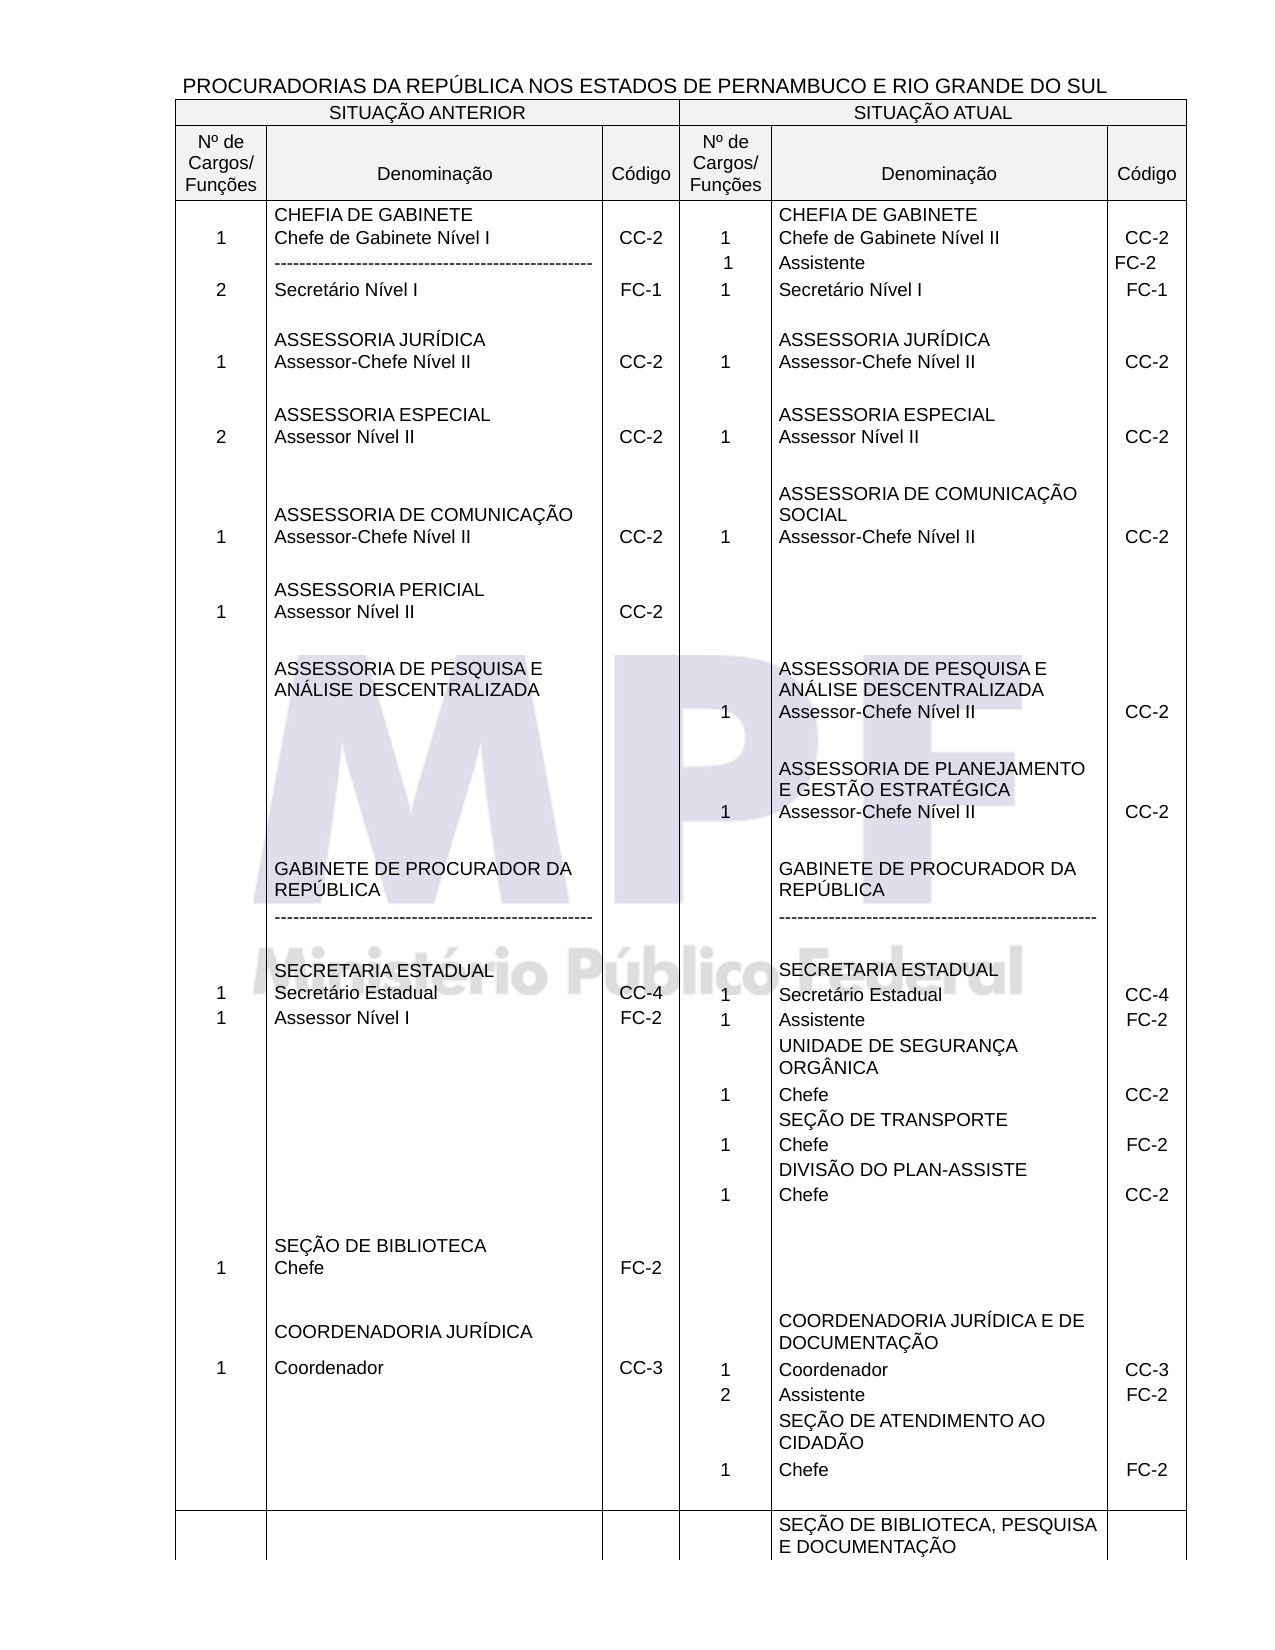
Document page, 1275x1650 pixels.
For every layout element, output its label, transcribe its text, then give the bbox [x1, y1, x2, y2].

table_cell Assessor-Chefe Nível II [267, 351, 602, 376]
table_cell CC-2 [1108, 1182, 1186, 1207]
table_cell 2 [680, 1382, 771, 1407]
table_cell [176, 576, 266, 601]
table_cell SECRETARIA ESTADUAL [267, 957, 602, 982]
table_cell CC-2 [603, 601, 679, 626]
table_cell SEÇÃO DE BIBLIOTECA [267, 1232, 602, 1257]
table_cell Secretário Estadual [267, 982, 602, 1007]
table_cell [680, 651, 771, 701]
table_cell [603, 651, 679, 701]
table_cell Secretário Nível I [772, 276, 1107, 301]
table_cell [1108, 1307, 1186, 1357]
table_cell COORDENADORIA JURÍDICA E DE DOCUMENTAÇÃO [772, 1307, 1107, 1357]
table_cell Denominação [772, 126, 1107, 200]
table_cell [603, 451, 679, 476]
table_cell CC-2 [1108, 526, 1186, 551]
table_cell FC-1 [1108, 276, 1186, 301]
table_cell FC-1 [603, 276, 679, 301]
table_cell [267, 726, 602, 751]
table_cell [680, 1282, 771, 1307]
table_cell [176, 1232, 266, 1257]
table_cell 1 [680, 1082, 771, 1107]
table_cell [772, 726, 1107, 751]
table_cell [176, 626, 266, 651]
table_cell 1 [680, 426, 771, 451]
table_cell [1108, 1257, 1186, 1282]
table_cell [267, 1132, 602, 1157]
table_cell [1108, 576, 1186, 601]
table_cell 1 [680, 982, 771, 1007]
table_cell [267, 801, 602, 826]
table_cell [680, 1157, 771, 1182]
table_cell [1108, 1157, 1186, 1182]
table_cell [772, 932, 1107, 957]
table_cell [267, 1282, 602, 1307]
table_cell [772, 826, 1107, 851]
table_cell 1 [680, 526, 771, 551]
table_cell Assessor-Chefe Nível II [772, 701, 1107, 726]
table_cell ASSESSORIA JURÍDICA [267, 326, 602, 351]
table_cell [1108, 1232, 1186, 1257]
table_cell SEÇÃO DE ATENDIMENTO AO CIDADÃO [772, 1407, 1107, 1457]
table_cell [603, 1032, 679, 1082]
table_cell [680, 576, 771, 601]
table_cell CC-2 [1108, 426, 1186, 451]
table_cell [603, 1307, 679, 1357]
table_cell Chefe [772, 1132, 1107, 1157]
table_cell [176, 701, 266, 726]
table_cell [603, 1107, 679, 1132]
table_cell [1108, 726, 1186, 751]
table_cell Assessor Nível II [772, 426, 1107, 451]
table_cell [680, 601, 771, 626]
table_cell [680, 826, 771, 851]
picture [253, 655, 266, 995]
table_cell Secretário Estadual [772, 982, 1107, 1007]
table_cell [680, 1407, 771, 1457]
table_cell [176, 551, 266, 576]
table_cell Chefe de Gabinete Nível I [267, 225, 602, 250]
table_cell [176, 1182, 266, 1207]
table_cell [680, 626, 771, 651]
table_cell [267, 1382, 602, 1407]
table_cell GABINETE DE PROCURADOR DA REPÚBLICA [772, 851, 1107, 901]
table_cell [772, 376, 1107, 401]
table_cell [176, 326, 266, 351]
table_cell [176, 1457, 266, 1482]
table_cell [1108, 401, 1186, 426]
table_cell [680, 451, 771, 476]
table_cell CC-2 [603, 426, 679, 451]
table_cell [680, 476, 771, 526]
table_cell [603, 751, 679, 801]
table_cell [267, 1032, 602, 1082]
table_cell CC-2 [1108, 801, 1186, 826]
table_cell [267, 1407, 602, 1457]
table_cell SECRETARIA ESTADUAL [772, 957, 1107, 982]
table_cell 1 [176, 526, 266, 551]
table_cell [1108, 1407, 1186, 1457]
table_cell [772, 576, 1107, 601]
table_cell [680, 1207, 771, 1232]
table_cell [267, 1082, 602, 1107]
table_cell [176, 932, 266, 957]
table_cell [603, 576, 679, 601]
table_cell [680, 1107, 771, 1132]
table_cell [680, 201, 771, 225]
table_cell [603, 932, 679, 957]
table_cell [1108, 901, 1186, 932]
table_cell Coordenador [267, 1357, 602, 1382]
table_cell [603, 801, 679, 826]
table_cell 1 [680, 1132, 771, 1157]
table_cell [267, 1511, 602, 1560]
table_cell [603, 826, 679, 851]
table_cell [176, 1157, 266, 1182]
table_cell [603, 201, 679, 225]
table_cell [603, 1382, 679, 1407]
table_cell Assessor-Chefe Nível II [267, 526, 602, 551]
table_cell [267, 551, 602, 576]
table_cell SEÇÃO DE TRANSPORTE [772, 1107, 1107, 1132]
table_cell [680, 1307, 771, 1357]
table_cell [603, 626, 679, 651]
table_cell [603, 250, 679, 276]
table_cell [1108, 826, 1186, 851]
table_cell [603, 551, 679, 576]
table_cell [1108, 851, 1186, 901]
table_cell [680, 551, 771, 576]
table_cell [772, 1282, 1107, 1307]
table_cell [1108, 957, 1186, 982]
picture [680, 655, 771, 995]
table_cell SITUAÇÃO ATUAL [680, 100, 1186, 125]
table_cell [603, 1207, 679, 1232]
table_cell CC-2 [603, 351, 679, 376]
table_cell [603, 1407, 679, 1457]
table_cell Chefe [772, 1082, 1107, 1107]
table_cell --------------------------------------------------- [772, 901, 1107, 932]
table_cell [176, 726, 266, 751]
table_cell FC-2 [1108, 250, 1186, 276]
table_cell [603, 301, 679, 326]
table_cell [603, 1457, 679, 1482]
table_cell [680, 751, 771, 801]
table_cell [176, 826, 266, 851]
table_cell 1 [176, 982, 266, 1007]
table_cell [772, 1482, 1107, 1510]
table_cell [267, 1157, 602, 1182]
table_cell Chefe de Gabinete Nível II [772, 225, 1107, 250]
table_cell 1 [680, 225, 771, 250]
table_cell [176, 1307, 266, 1357]
table_cell [603, 701, 679, 726]
table_cell [1108, 301, 1186, 326]
table_cell Código [1108, 126, 1186, 200]
table_cell [267, 1457, 602, 1482]
table_cell [1108, 751, 1186, 801]
table_cell [176, 301, 266, 326]
table_cell [680, 376, 771, 401]
table_cell [176, 1282, 266, 1307]
table_cell UNIDADE DE SEGURANÇA ORGÂNICA [772, 1032, 1107, 1082]
table_cell [680, 1032, 771, 1082]
table_cell [1108, 626, 1186, 651]
table_cell [176, 957, 266, 982]
table_cell [176, 1107, 266, 1132]
table_cell [267, 701, 602, 726]
table_cell [267, 826, 602, 851]
table_cell [680, 726, 771, 751]
table_cell [1108, 1482, 1186, 1510]
table_cell 1 [680, 801, 771, 826]
table_cell SITUAÇÃO ANTERIOR [176, 100, 679, 125]
table_cell 1 [680, 1357, 771, 1382]
table_cell 1 [176, 601, 266, 626]
table_cell [603, 957, 679, 982]
table_cell [176, 451, 266, 476]
table_cell [176, 376, 266, 401]
table_cell CC-4 [603, 982, 679, 1007]
table_cell Nº de Cargos/ Funções [176, 126, 266, 200]
table_cell ASSESSORIA DE PESQUISA E ANÁLISE DESCENTRALIZADA [267, 651, 602, 701]
table_cell 1 [680, 1182, 771, 1207]
table_cell FC-2 [1108, 1457, 1186, 1482]
table_cell [680, 401, 771, 426]
table_cell [603, 476, 679, 526]
table_cell [772, 1232, 1107, 1257]
table_cell [176, 851, 266, 901]
table_cell [680, 326, 771, 351]
table_cell [1108, 326, 1186, 351]
table_cell [267, 1482, 602, 1510]
table_cell [176, 1032, 266, 1082]
table_cell [603, 1182, 679, 1207]
table_cell [176, 751, 266, 801]
table_cell DIVISÃO DO PLAN-ASSISTE [772, 1157, 1107, 1182]
table_cell [267, 751, 602, 801]
picture [267, 655, 602, 995]
table_cell [603, 1232, 679, 1257]
table_cell ASSESSORIA DE COMUNICAÇÃO [267, 476, 602, 526]
table_cell [176, 1407, 266, 1457]
table_cell [680, 1482, 771, 1510]
table_cell [603, 851, 679, 901]
table_cell [603, 726, 679, 751]
table_cell Assessor-Chefe Nível II [772, 351, 1107, 376]
table_cell Chefe [267, 1257, 602, 1282]
table_cell [1108, 201, 1186, 225]
table_cell [176, 1382, 266, 1407]
table_cell [267, 1107, 602, 1132]
table_cell [680, 1232, 771, 1257]
table_cell [680, 1511, 771, 1560]
picture [772, 655, 1022, 995]
table_cell FC-2 [1108, 1007, 1186, 1032]
table_cell [772, 1257, 1107, 1282]
table_cell 1 [680, 250, 771, 276]
table_cell [176, 250, 266, 276]
table_cell ASSESSORIA ESPECIAL [772, 401, 1107, 426]
table_cell ASSESSORIA DE PLANEJAMENTO E GESTÃO ESTRATÉGICA [772, 751, 1107, 801]
table_cell FC-2 [1108, 1382, 1186, 1407]
table_cell FC-2 [603, 1007, 679, 1032]
table_cell [603, 1132, 679, 1157]
table_cell Nº de Cargos/ Funções [680, 126, 771, 200]
table_cell [603, 1282, 679, 1307]
table_cell [176, 1207, 266, 1232]
table_cell [176, 1482, 266, 1510]
table_cell [1108, 476, 1186, 526]
table_cell [603, 1511, 679, 1560]
table_cell [267, 1182, 602, 1207]
table_cell [603, 1482, 679, 1510]
table_cell CC-2 [603, 526, 679, 551]
table_cell [772, 1207, 1107, 1232]
table_cell [267, 626, 602, 651]
table_cell [176, 476, 266, 526]
table_cell --------------------------------------------------- [267, 901, 602, 932]
table_cell [603, 1082, 679, 1107]
table_cell [603, 901, 679, 932]
table_cell ASSESSORIA DE PESQUISA E ANÁLISE DESCENTRALIZADA [772, 651, 1107, 701]
table_cell 1 [176, 351, 266, 376]
table_cell Assessor-Chefe Nível II [772, 801, 1107, 826]
table_cell Chefe [772, 1182, 1107, 1207]
table_cell [772, 601, 1107, 626]
table_cell SEÇÃO DE BIBLIOTECA, PESQUISA E DOCUMENTAÇÃO [772, 1511, 1107, 1560]
table_cell [267, 1207, 602, 1232]
table_cell [267, 451, 602, 476]
table_cell [176, 1511, 266, 1560]
table_cell 1 [680, 276, 771, 301]
table_cell [680, 932, 771, 957]
table_cell ASSESSORIA JURÍDICA [772, 326, 1107, 351]
table_cell 1 [176, 1257, 266, 1282]
table_cell [680, 851, 771, 901]
table_cell 1 [176, 1357, 266, 1382]
table_cell Coordenador [772, 1357, 1107, 1382]
table_cell GABINETE DE PROCURADOR DA REPÚBLICA [267, 851, 602, 901]
table_cell [1108, 1107, 1186, 1132]
table_cell CC-2 [1108, 1082, 1186, 1107]
table_cell Assistente [772, 1007, 1107, 1032]
picture [603, 655, 679, 995]
table_cell [176, 1132, 266, 1157]
table_cell ASSESSORIA ESPECIAL [267, 401, 602, 426]
table_cell [1108, 1207, 1186, 1232]
table_cell Assessor Nível II [267, 426, 602, 451]
table_cell FC-2 [1108, 1132, 1186, 1157]
table_cell Assessor Nível I [267, 1007, 602, 1032]
table_cell [176, 651, 266, 701]
table_cell CHEFIA DE GABINETE [267, 201, 602, 225]
table_cell 1 [680, 1007, 771, 1032]
table_cell Assistente [772, 250, 1107, 276]
table_cell [176, 801, 266, 826]
table_cell [680, 1257, 771, 1282]
table_cell Assessor-Chefe Nível II [772, 526, 1107, 551]
table_cell 1 [176, 1007, 266, 1032]
table_cell CC-2 [1108, 701, 1186, 726]
table_cell FC-2 [603, 1257, 679, 1282]
table_cell Secretário Nível I [267, 276, 602, 301]
table_cell [680, 957, 771, 982]
table_cell [772, 451, 1107, 476]
table_cell [1108, 376, 1186, 401]
table_cell [772, 626, 1107, 651]
table_cell [176, 1082, 266, 1107]
table_cell [1108, 1032, 1186, 1082]
table_cell CHEFIA DE GABINETE [772, 201, 1107, 225]
table_cell [680, 901, 771, 932]
table_cell [1108, 551, 1186, 576]
table_cell ASSESSORIA DE COMUNICAÇÃO SOCIAL [772, 476, 1107, 526]
table_cell [176, 901, 266, 932]
table_cell [603, 376, 679, 401]
table_cell [1108, 1511, 1186, 1560]
table_cell [1108, 932, 1186, 957]
table_cell [772, 551, 1107, 576]
table_cell Chefe [772, 1457, 1107, 1482]
table_cell [772, 301, 1107, 326]
table_cell [176, 201, 266, 225]
table_cell [1108, 451, 1186, 476]
table_cell ASSESSORIA PERICIAL [267, 576, 602, 601]
table_cell 2 [176, 426, 266, 451]
table_cell [1108, 1282, 1186, 1307]
table_cell [680, 301, 771, 326]
table_cell CC-2 [603, 225, 679, 250]
table_cell CC-3 [603, 1357, 679, 1382]
table_cell [1108, 651, 1186, 701]
table_cell COORDENADORIA JURÍDICA [267, 1307, 602, 1357]
table_cell CC-2 [1108, 351, 1186, 376]
table_cell 1 [680, 351, 771, 376]
table_cell CC-3 [1108, 1357, 1186, 1382]
table_cell [267, 932, 602, 957]
table_cell [603, 401, 679, 426]
table_cell Assessor Nível II [267, 601, 602, 626]
table_cell Denominação [267, 126, 602, 200]
table_cell [603, 1157, 679, 1182]
table_cell 2 [176, 276, 266, 301]
table_cell [1108, 601, 1186, 626]
table_cell CC-4 [1108, 982, 1186, 1007]
table_cell [603, 326, 679, 351]
table_cell 1 [176, 225, 266, 250]
table_cell [267, 376, 602, 401]
table_cell --------------------------------------------------- [267, 250, 602, 276]
table_cell 1 [680, 1457, 771, 1482]
table_cell Assistente [772, 1382, 1107, 1407]
table_cell [267, 301, 602, 326]
table_cell 1 [680, 701, 771, 726]
table_cell Código [603, 126, 679, 200]
table_cell [176, 401, 266, 426]
table_cell CC-2 [1108, 225, 1186, 250]
table_header PROCURADORIAS DA REPÚBLICA NOS ESTADOS DE PERNAMBUCO E RIO GRANDE DO SUL [175, 74, 1187, 99]
